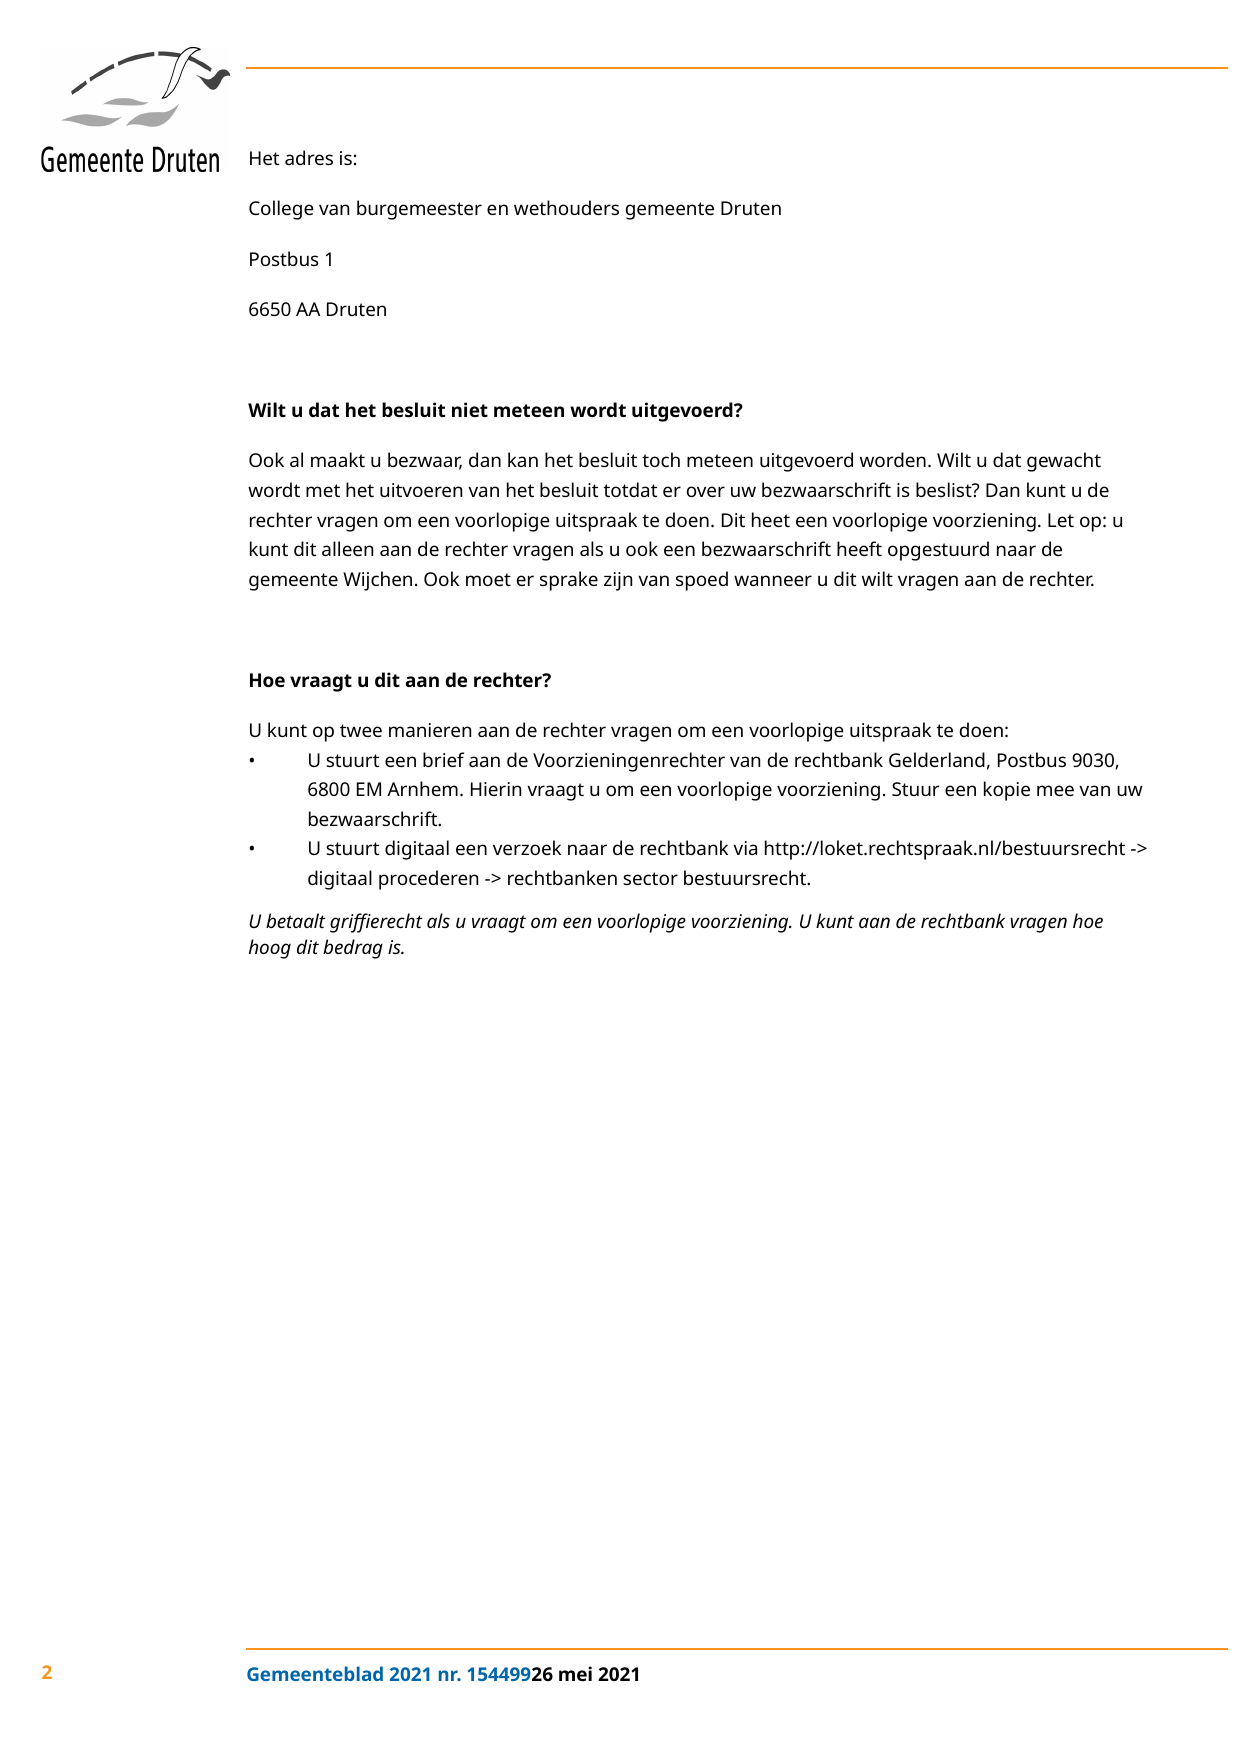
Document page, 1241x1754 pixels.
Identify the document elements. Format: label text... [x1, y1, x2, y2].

text Hoe vraagt u dit aan de rechter? [248, 667, 1152, 693]
text Het adres is: [248, 145, 1152, 171]
text U betaalt griffierecht als u vraagt om een voorlopige voorziening. U kunt aan de rechtbank vragen hoe hoog dit bedrag is. [248, 908, 1152, 960]
text Wilt u dat het besluit niet meteen wordt uitgevoerd? [248, 397, 1152, 423]
list U stuurt digitaal een verzoek naar de rechtbank via http://loket.rechtspraak.nl/bestuursrecht -> digitaal procederen -> rechtbanken sector bestuursrecht. [248, 836, 1152, 891]
text Postbus 1 [248, 246, 1152, 272]
text U kunt op twee manieren aan de rechter vragen om een voorlopige uitspraak te doen: [248, 717, 1152, 743]
text 6650 AA Druten [248, 296, 1152, 322]
picture [41, 47, 231, 172]
list U stuurt een brief aan de Voorzieningenrechter van de rechtbank Gelderland, Postbus 9030, 6800 EM Arnhem. Hierin vraagt u om een voorlopige voorziening. Stuur een kopie mee van uw bezwaarschrift. [248, 747, 1152, 832]
text Ook al maakt u bezwaar, dan kan het besluit toch meteen uitgevoerd worden. Wilt u dat gewacht wordt met het uitvoeren van het besluit totdat er over uw bezwaarschrift is beslist? Dan kunt u de rechter vragen om een voorlopige uitspraak te doen. Dit heet een voorlopige voorziening. Let op: u kunt dit alleen aan de rechter vragen als u ook een bezwaarschrift heeft opgestuurd naar de gemeente Wijchen. Ook moet er sprake zijn van spoed wanneer u dit wilt vragen aan de rechter. [248, 448, 1152, 592]
text College van burgemeester en wethouders gemeente Druten [248, 196, 1152, 221]
